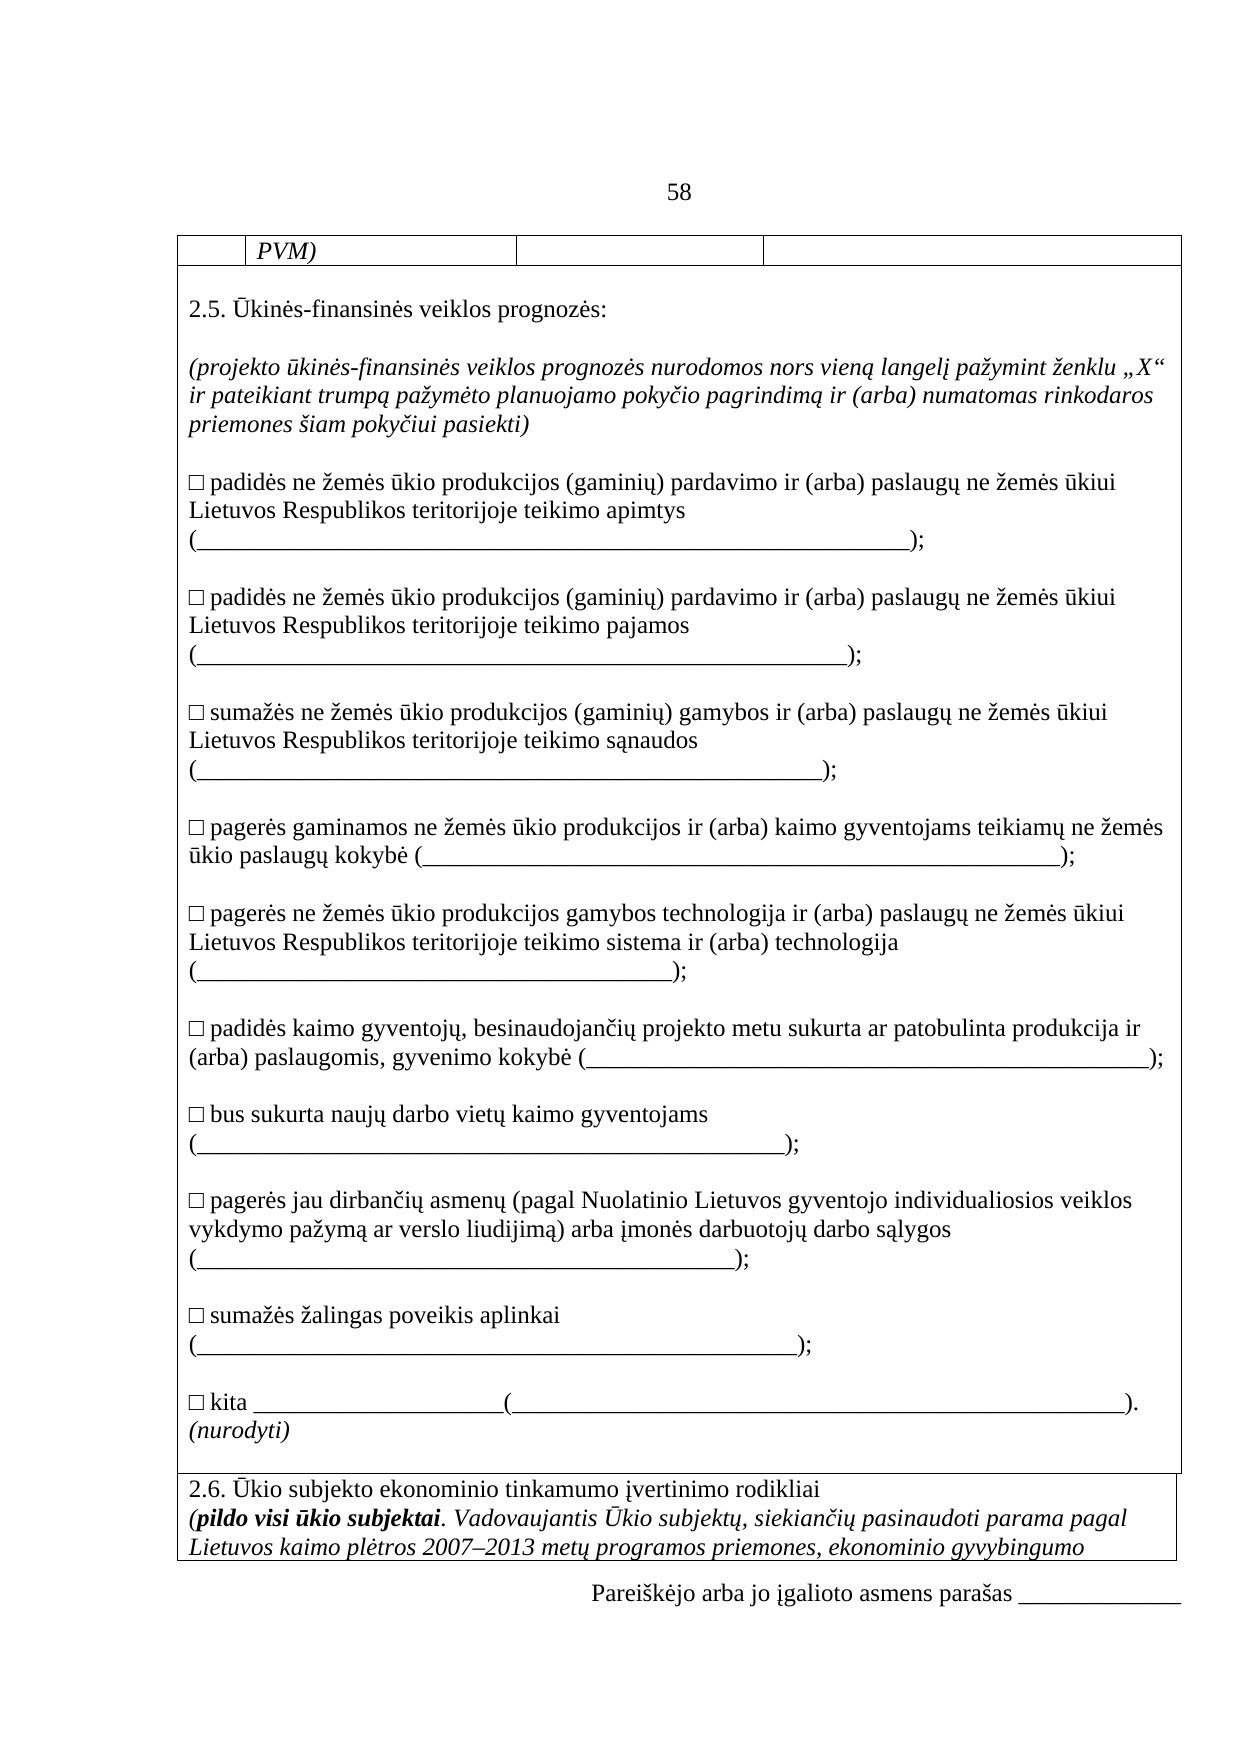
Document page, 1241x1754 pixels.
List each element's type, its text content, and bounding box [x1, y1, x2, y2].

table_cell [1177, 1474, 1181, 1560]
table_cell [764, 236, 1181, 264]
table_cell 2.5. Ūkinės-finansinės veiklos prognozės: (projekto ūkinės-finansinės veiklos prognozės nurodomos nors vieną langelį pažymint ženklu „X“ ir pateikiant trumpą pažymėto planuojamo pokyčio pagrindimą ir (arba) numatomas rinkodaros priemones šiam pokyčiui pasiekti) □ padidės ne žemės ūkio produkcijos (gaminių) pardavimo ir (arba) paslaugų ne žemės ūkiui Lietuvos Respublikos teritorijoje teikimo apimtys (_________________________________________________________); □ padidės ne žemės ūkio produkcijos (gaminių) pardavimo ir (arba) paslaugų ne žemės ūkiui Lietuvos Respublikos teritorijoje teikimo pajamos (____________________________________________________); □ sumažės ne žemės ūkio produkcijos (gaminių) gamybos ir (arba) paslaugų ne žemės ūkiui Lietuvos Respublikos teritorijoje teikimo sąnaudos (__________________________________________________); □ pagerės gaminamos ne žemės ūkio produkcijos ir (arba) kaimo gyventojams teikiamų ne žemės ūkio paslaugų kokybė (___________________________________________________); □ pagerės ne žemės ūkio produkcijos gamybos technologija ir (arba) paslaugų ne žemės ūkiui Lietuvos Respublikos teritorijoje teikimo sistema ir (arba) technologija (______________________________________); □ padidės kaimo gyventojų, besinaudojančių projekto metu sukurta ar patobulinta produkcija ir (arba) paslaugomis, gyvenimo kokybė (_____________________________________________); □ bus sukurta naujų darbo vietų kaimo gyventojams (_______________________________________________); □ pagerės jau dirbančių asmenų (pagal Nuolatinio Lietuvos gyventojo individualiosios veiklos vykdymo pažymą ar verslo liudijimą) arba įmonės darbuotojų darbo sąlygos (___________________________________________); □ sumažės žalingas poveikis aplinkai (________________________________________________); □ kita ____________________(_________________________________________________). (nurodyti) [178, 266, 1181, 1473]
table_cell 2.6. Ūkio subjekto ekonominio tinkamumo įvertinimo rodikliai (pildo visi ūkio subjektai. Vadovaujantis Ūkio subjektų, siekiančių pasinaudoti parama pagal Lietuvos kaimo plėtros 2007–2013 metų programos priemones, ekonominio gyvybingumo [178, 1474, 1176, 1560]
table_cell [517, 236, 763, 264]
table_cell PVM) [246, 236, 516, 264]
table_cell [178, 236, 245, 264]
